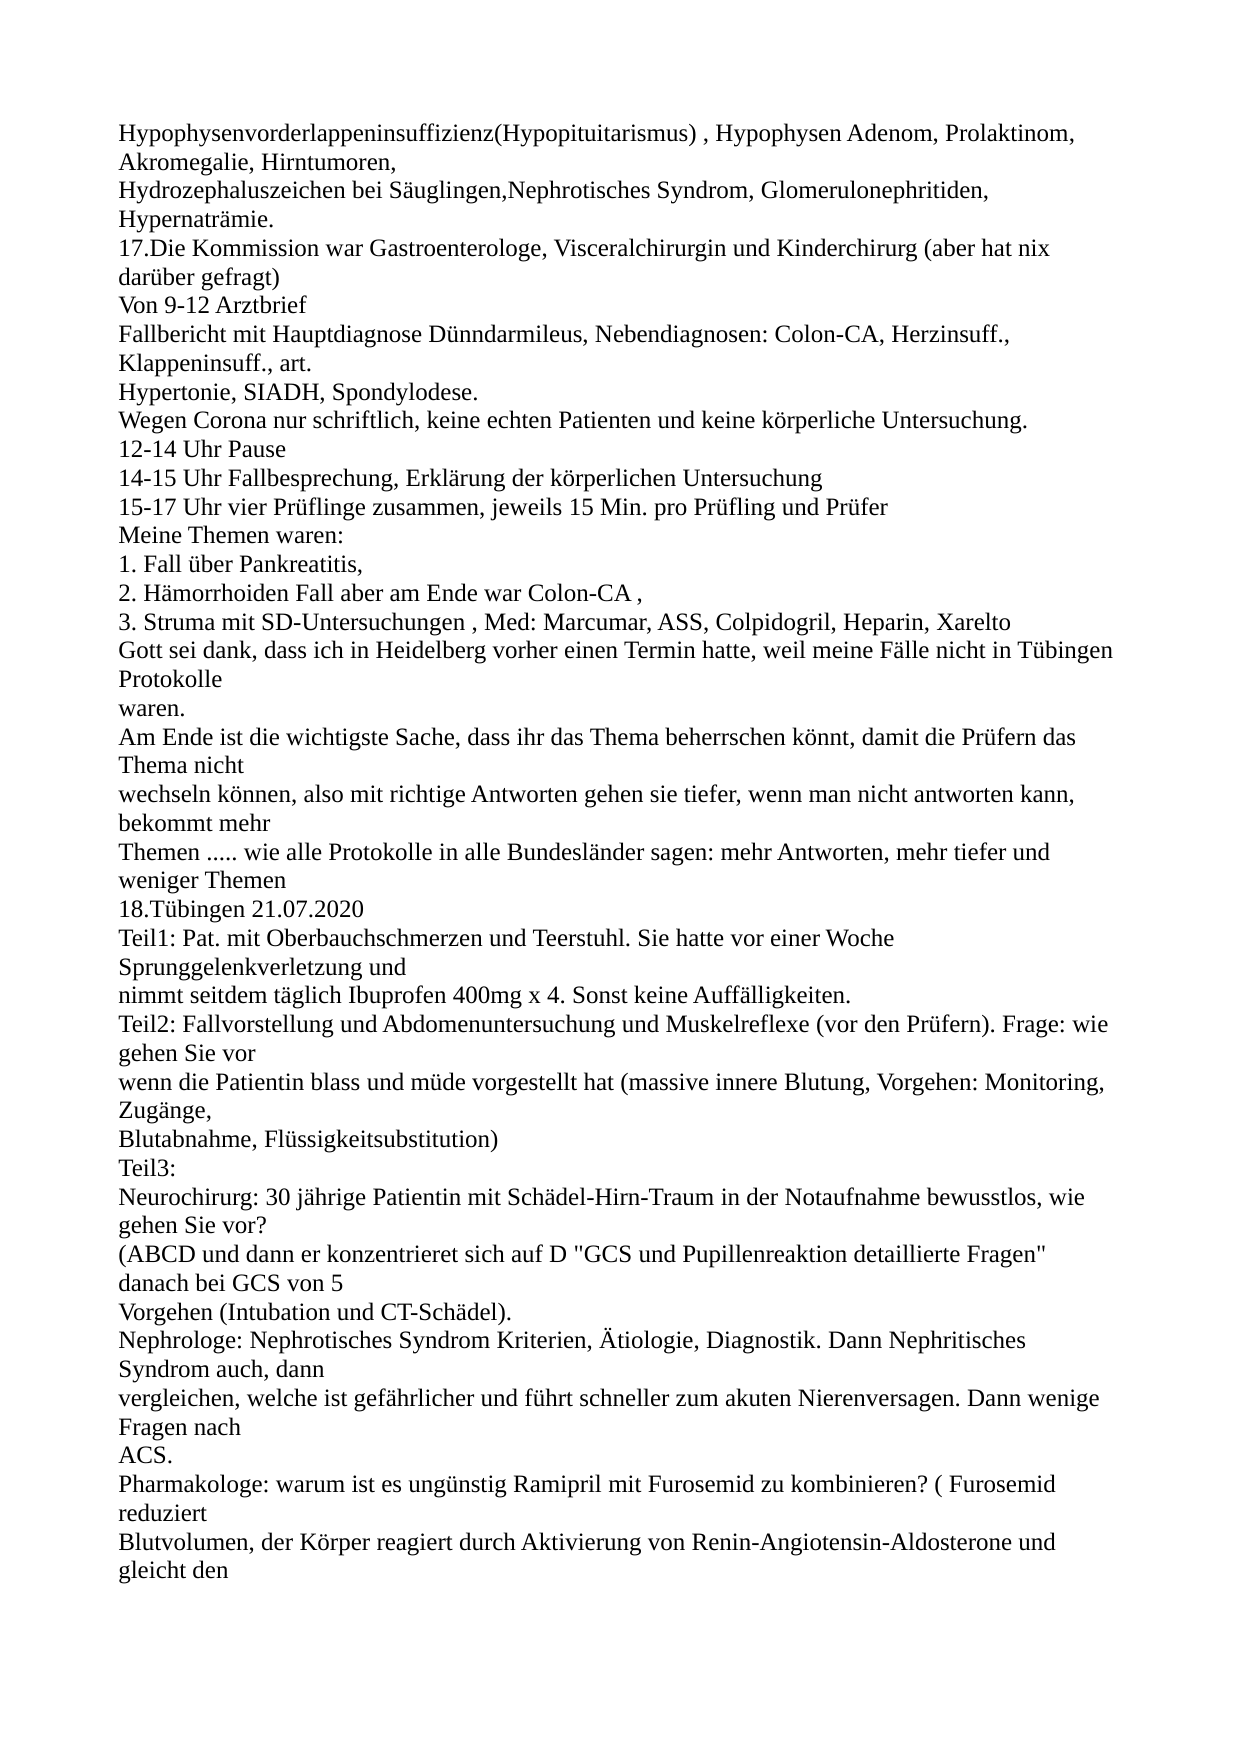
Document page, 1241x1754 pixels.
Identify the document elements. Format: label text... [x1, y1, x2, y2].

text nimmt seitdem täglich Ibuprofen 400mg x 4. Sonst keine Auffälligkeiten. [118, 981, 1122, 1009]
text Pharmakologe: warum ist es ungünstig Ramipril mit Furosemid zu kombinieren? ( Furosemid reduziert [118, 1469, 1122, 1527]
text Wegen Corona nur schriftlich, keine echten Patienten und keine körperliche Untersuchung. [118, 406, 1122, 434]
text wenn die Patientin blass und müde vorgestellt hat (massive innere Blutung, Vorgehen: Monitoring, Zugänge, [118, 1067, 1122, 1124]
text Blutabnahme, Flüssigkeitsubstitution) [118, 1124, 1122, 1153]
text Nephrologe: Nephrotisches Syndrom Kriterien, Ätiologie, Diagnostik. Dann Nephritisches Syndrom auch, dann [118, 1326, 1122, 1383]
text vergleichen, welche ist gefährlicher und führt schneller zum akuten Nierenversagen. Dann wenige Fragen nach [118, 1383, 1122, 1441]
text Vorgehen (Intubation und CT-Schädel). [118, 1297, 1122, 1326]
text Meine Themen waren: [118, 521, 1122, 549]
text Gott sei dank, dass ich in Heidelberg vorher einen Termin hatte, weil meine Fälle nicht in Tübingen Protokolle [118, 636, 1122, 693]
text 3. Struma mit SD-Untersuchungen , Med: Marcumar, ASS, Colpidogril, Heparin, Xarelto [118, 607, 1122, 636]
text Teil2: Fallvorstellung und Abdomenuntersuchung und Muskelreflexe (vor den Prüfern). Frage: wie gehen Sie vor [118, 1009, 1122, 1067]
text Von 9-12 Arztbrief [118, 291, 1122, 319]
text Teil3: [118, 1153, 1122, 1182]
text ACS. [118, 1441, 1122, 1469]
text 12-14 Uhr Pause [118, 434, 1122, 463]
text (ABCD und dann er konzentrieret sich auf D "GCS und Pupillenreaktion detaillierte Fragen" danach bei GCS von 5 [118, 1239, 1122, 1297]
text 15-17 Uhr vier Prüflinge zusammen, jeweils 15 Min. pro Prüfling und Prüfer [118, 492, 1122, 521]
text 14-15 Uhr Fallbesprechung, Erklärung der körperlichen Untersuchung [118, 463, 1122, 492]
text Fallbericht mit Hauptdiagnose Dünndarmileus, Nebendiagnosen: Colon-CA, Herzinsuff., Klappeninsuff., art. [118, 319, 1122, 377]
text wechseln können, also mit richtige Antworten gehen sie tiefer, wenn man nicht antworten kann, bekommt mehr [118, 779, 1122, 837]
text waren. [118, 693, 1122, 722]
text Themen ..... wie alle Protokolle in alle Bundesländer sagen: mehr Antworten, mehr tiefer und weniger Themen [118, 837, 1122, 894]
text Am Ende ist die wichtigste Sache, dass ihr das Thema beherrschen könnt, damit die Prüfern das Thema nicht [118, 722, 1122, 779]
text Blutvolumen, der Körper reagiert durch Aktivierung von Renin-Angiotensin-Aldosterone und gleicht den [118, 1527, 1122, 1584]
text 17.Die Kommission war Gastroenterologe, Visceralchirurgin und Kinderchirurg (aber hat nix darüber gefragt) [118, 233, 1122, 291]
text Teil1: Pat. mit Oberbauchschmerzen und Teerstuhl. Sie hatte vor einer Woche Sprunggelenkverletzung und [118, 923, 1122, 981]
text 2. Hämorrhoiden Fall aber am Ende war Colon-CA , [118, 578, 1122, 607]
text 18.Tübingen 21.07.2020 [118, 894, 1122, 923]
text Hypertonie, SIADH, Spondylodese. [118, 377, 1122, 406]
text Hypophysenvorderlappeninsuffizienz(Hypopituitarismus) , Hypophysen Adenom, Prolaktinom, Akromegalie, Hirntumoren, [118, 118, 1122, 176]
text Hydrozephaluszeichen bei Säuglingen,Nephrotisches Syndrom, Glomerulonephritiden, Hypernaträmie. [118, 176, 1122, 233]
text 1. Fall über Pankreatitis, [118, 549, 1122, 578]
text Neurochirurg: 30 jährige Patientin mit Schädel-Hirn-Traum in der Notaufnahme bewusstlos, wie gehen Sie vor? [118, 1182, 1122, 1239]
